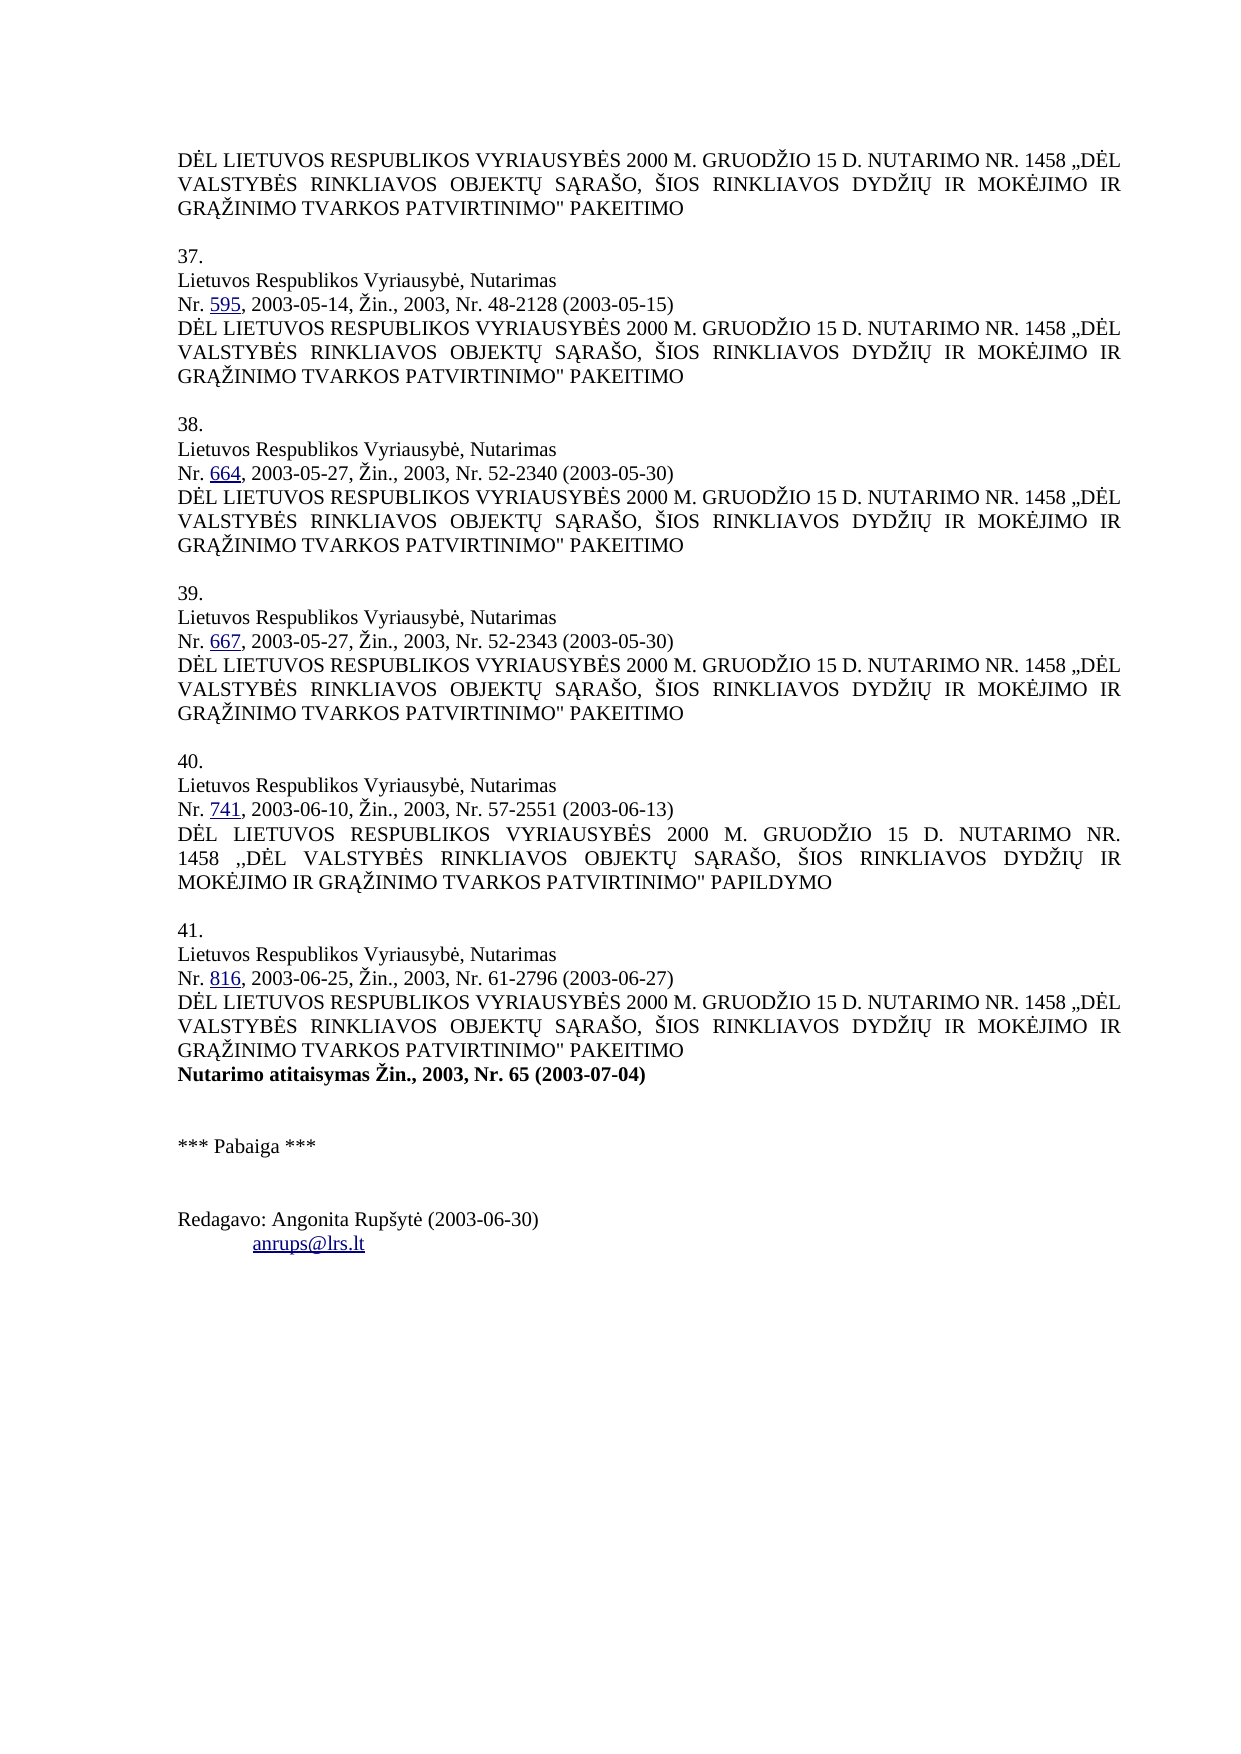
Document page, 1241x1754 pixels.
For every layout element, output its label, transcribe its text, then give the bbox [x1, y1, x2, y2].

text Lietuvos Respublikos Vyriausybė, Nutarimas [177, 268, 1122, 292]
text Lietuvos Respublikos Vyriausybė, Nutarimas [177, 605, 1122, 629]
text DĖL LIETUVOS RESPUBLIKOS VYRIAUSYBĖS 2000 M. GRUODŽIO 15 D. NUTARIMO NR. 1458 „DĖL VALSTYBĖS RINKLIAVOS OBJEKTŲ SĄRAŠO, ŠIOS RINKLIAVOS DYDŽIŲ IR MOKĖJIMO IR GRĄŽINIMO TVARKOS PATVIRTINIMO" PAKEITIMO [177, 484, 1122, 557]
text Redagavo: Angonita Rupšytė (2003-06-30) [177, 1206, 1122, 1231]
text Nr. 741, 2003-06-10, Žin., 2003, Nr. 57-2551 (2003-06-13) [177, 797, 1122, 821]
text Nr. 667, 2003-05-27, Žin., 2003, Nr. 52-2343 (2003-05-30) [177, 629, 1122, 653]
text DĖL LIETUVOS RESPUBLIKOS VYRIAUSYBĖS 2000 M. GRUODŽIO 15 D. NUTARIMO NR. 1458 „DĖL VALSTYBĖS RINKLIAVOS OBJEKTŲ SĄRAŠO, ŠIOS RINKLIAVOS DYDŽIŲ IR MOKĖJIMO IR GRĄŽINIMO TVARKOS PATVIRTINIMO" PAKEITIMO [177, 316, 1122, 388]
text 37. [177, 244, 1122, 268]
text Nr. 664, 2003-05-27, Žin., 2003, Nr. 52-2340 (2003-05-30) [177, 461, 1122, 484]
text DĖL LIETUVOS RESPUBLIKOS VYRIAUSYBĖS 2000 M. GRUODŽIO 15 D. NUTARIMO NR. 1458 „DĖL VALSTYBĖS RINKLIAVOS OBJEKTŲ SĄRAŠO, ŠIOS RINKLIAVOS DYDŽIŲ IR MOKĖJIMO IR GRĄŽINIMO TVARKOS PATVIRTINIMO" PAKEITIMO [177, 653, 1122, 725]
text Lietuvos Respublikos Vyriausybė, Nutarimas [177, 773, 1122, 797]
text Nr. 595, 2003-05-14, Žin., 2003, Nr. 48-2128 (2003-05-15) [177, 292, 1122, 316]
text 38. [177, 412, 1122, 436]
text Nutarimo atitaisymas Žin., 2003, Nr. 65 (2003-07-04) [177, 1062, 1122, 1086]
text DĖL LIETUVOS RESPUBLIKOS VYRIAUSYBĖS 2000 M. GRUODŽIO 15 D. NUTARIMO NR. 1458 „DĖL VALSTYBĖS RINKLIAVOS OBJEKTŲ SĄRAŠO, ŠIOS RINKLIAVOS DYDŽIŲ IR MOKĖJIMO IR GRĄŽINIMO TVARKOS PATVIRTINIMO" PAKEITIMO [177, 148, 1122, 220]
text Lietuvos Respublikos Vyriausybė, Nutarimas [177, 942, 1122, 966]
text Nr. 816, 2003-06-25, Žin., 2003, Nr. 61-2796 (2003-06-27) [177, 966, 1122, 990]
text Lietuvos Respublikos Vyriausybė, Nutarimas [177, 436, 1122, 461]
text anrups@lrs.lt [177, 1231, 1122, 1254]
text DĖL LIETUVOS RESPUBLIKOS VYRIAUSYBĖS 2000 M. GRUODŽIO 15 D. NUTARIMO NR. 1458 ,,DĖL VALSTYBĖS RINKLIAVOS OBJEKTŲ SĄRAŠO, ŠIOS RINKLIAVOS DYDŽIŲ IR MOKĖJIMO IR GRĄŽINIMO TVARKOS PATVIRTINIMO" PAPILDYMO [177, 821, 1122, 894]
text *** Pabaiga *** [177, 1134, 1122, 1158]
text 39. [177, 581, 1122, 605]
text DĖL LIETUVOS RESPUBLIKOS VYRIAUSYBĖS 2000 M. GRUODŽIO 15 D. NUTARIMO NR. 1458 „DĖL VALSTYBĖS RINKLIAVOS OBJEKTŲ SĄRAŠO, ŠIOS RINKLIAVOS DYDŽIŲ IR MOKĖJIMO IR GRĄŽINIMO TVARKOS PATVIRTINIMO" PAKEITIMO [177, 990, 1122, 1062]
text 41. [177, 918, 1122, 942]
text 40. [177, 749, 1122, 773]
